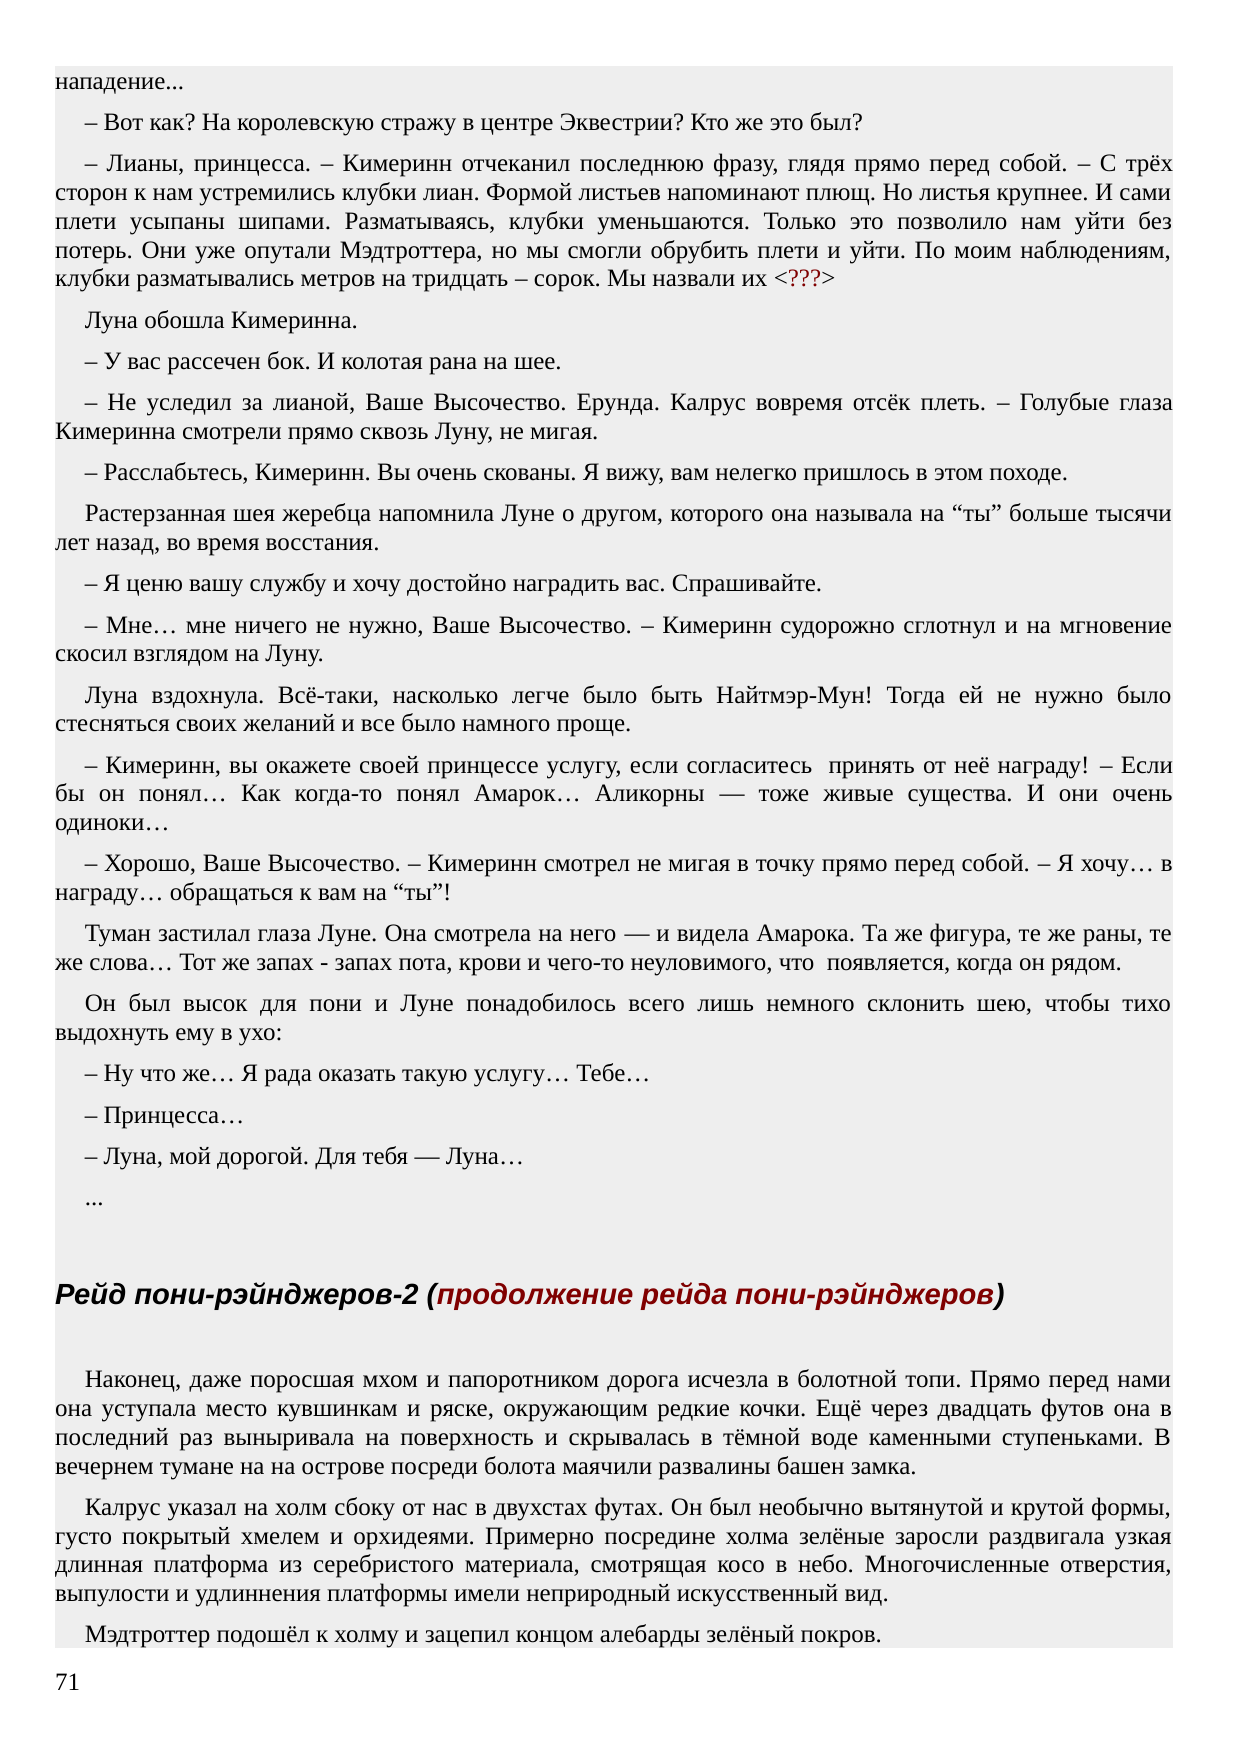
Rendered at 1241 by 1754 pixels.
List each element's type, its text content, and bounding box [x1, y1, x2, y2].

text Растерзанная шея жеребца напомнила Луне о другом, которого она называла на “ты” больше тысячи лет назад, во время восстания. [55, 498, 1173, 556]
text – Мне… мне ничего не нужно, Ваше Высочество. – Кимеринн судорожно сглотнул и на мгновение скосил взглядом на Луну. [55, 610, 1173, 667]
text Мэдтроттер подошёл к холму и зацепил концом алебарды зелёный покров. [55, 1619, 1173, 1648]
text – У вас рассечен бок. И колотая рана на шее. [55, 346, 1173, 375]
text нападение... [55, 66, 1173, 95]
text – Ну что же… Я рада оказать такую услугу… Тебе… [55, 1058, 1173, 1087]
text – Луна, мой дорогой. Для тебя — Луна… [55, 1141, 1173, 1170]
text – Кимеринн, вы окажете своей принцессе услугу, если согласитесь принять от неё награду! – Если бы он понял… Как когда-то понял Амарок… Аликорны — тоже живые существа. И они очень одиноки… [55, 750, 1173, 836]
text Луна обошла Кимеринна. [55, 305, 1173, 333]
text – Вот как? На королевскую стражу в центре Эквестрии? Кто же это был? [55, 107, 1173, 136]
text – Я ценю вашу службу и хочу достойно наградить вас. Спрашивайте. [55, 568, 1173, 597]
text – Расслабьтесь, Кимеринн. Вы очень скованы. Я вижу, вам нелегко пришлось в этом походе. [55, 457, 1173, 486]
text – Лианы, принцесса. – Кимеринн отчеканил последнюю фразу, глядя прямо перед собой. – С трёх сторон к нам устремились клубки лиан. Формой листьев напоминают плющ. Но листья крупнее. И сами плети усыпаны шипами. Разматываясь, клубки уменьшаются. Только это позволило нам уйти без потерь. Они уже опутали Мэдтроттера, но мы смогли обрубить плети и уйти. По моим наблюдениям, клубки разматывались метров на тридцать – сорок. Мы назвали их <???> [55, 148, 1173, 292]
text Наконец, даже поросшая мхом и папоротником дорога исчезла в болотной топи. Прямо перед нами она уступала место кувшинкам и ряске, окружающим редкие кочки. Ещё через двадцать футов она в последний раз выныривала на поверхность и скрывалась в тёмной воде каменными ступеньками. В вечернем тумане на на острове посреди болота маячили развалины башен замка. [55, 1364, 1173, 1479]
text – Хорошо, Ваше Высочество. – Кимеринн смотрел не мигая в точку прямо перед собой. – Я хочу… в награду… обращаться к вам на “ты”! [55, 848, 1173, 906]
text ... [55, 1182, 1173, 1211]
text Туман застилал глаза Луне. Она смотрела на него — и видела Амарока. Та же фигура, те же раны, те же слова… Тот же запах - запах пота, крови и чего-то неуловимого, что появляется, когда он рядом. [55, 918, 1173, 976]
text Он был высок для пони и Луне понадобилось всего лишь немного склонить шею, чтобы тихо выдохнуть ему в ухо: [55, 988, 1173, 1046]
text Луна вздохнула. Всё-таки, насколько легче было быть Найтмэр-Мун! Тогда ей не нужно было стесняться своих желаний и все было намного проще. [55, 680, 1173, 737]
subtitle Рейд пони-рэйнджеров-2 (продолжение рейда пони-рэйнджеров) [55, 1277, 1173, 1311]
text – Не уследил за лианой, Ваше Высочество. Ерунда. Калрус вовремя отсёк плеть. – Голубые глаза Кимеринна смотрели прямо сквозь Луну, не мигая. [55, 387, 1173, 445]
text – Принцесса… [55, 1100, 1173, 1128]
text Калрус указал на холм сбоку от нас в двухстах футах. Он был необычно вытянутой и крутой формы, густо покрытый хмелем и орхидеями. Примерно посредине холма зелёные заросли раздвигала узкая длинная платформа из серебристого материала, смотрящая косо в небо. Многочисленные отверстия, выпулости и удлиннения платформы имели неприродный искусственный вид. [55, 1492, 1173, 1607]
